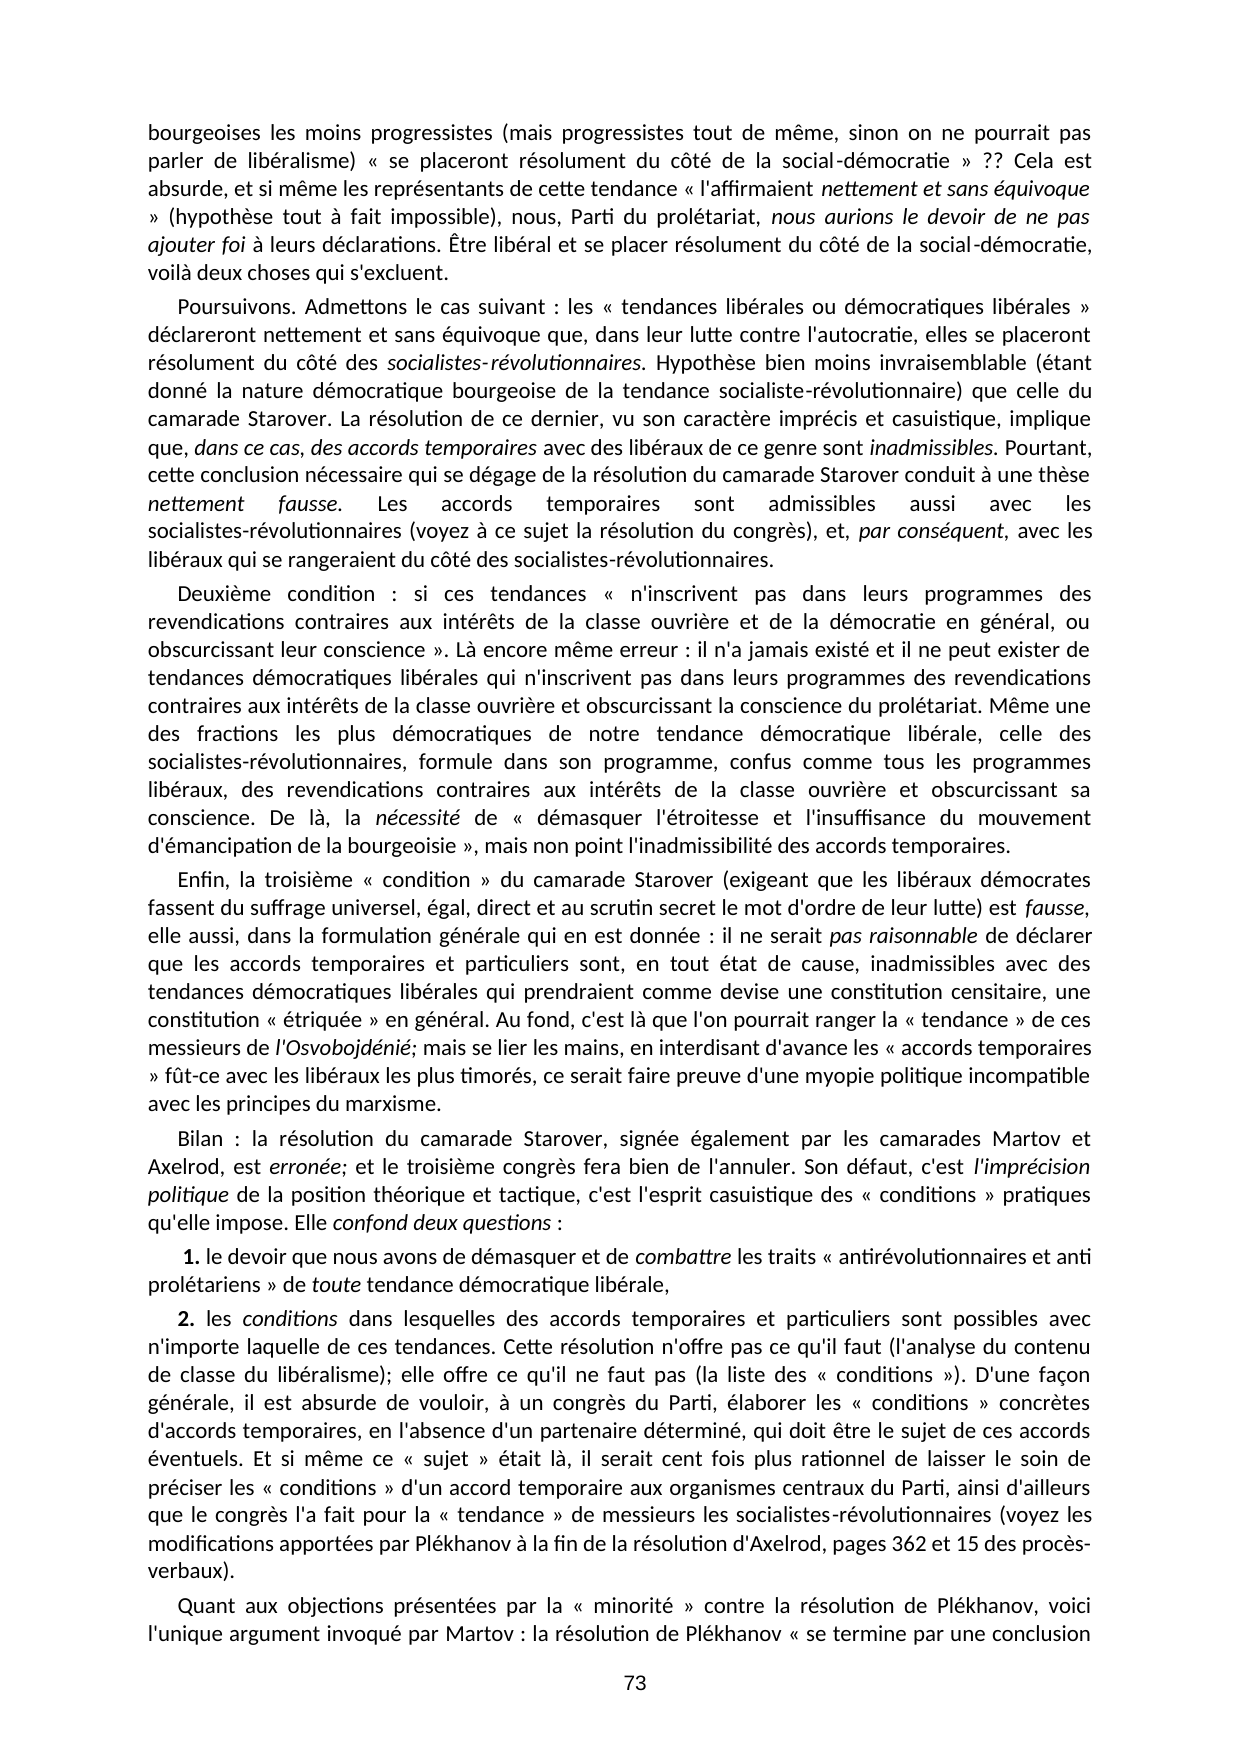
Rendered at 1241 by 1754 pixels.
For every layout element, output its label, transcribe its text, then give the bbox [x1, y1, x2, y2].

text 1. le devoir que nous avons de démasquer et de combattre les traits « antirévolutionnaires et anti prolétariens » de toute tendance démocratique libérale, [148, 1242, 1093, 1298]
text Bilan : la résolution du camarade Starover, signée également par les camarades Martov et Axelrod, est erronée; et le troisième congrès fera bien de l'annuler. Son défaut, c'est l'imprécision politique de la position théorique et tactique, c'est l'esprit casuistique des « conditions » pratiques qu'elle impose. Elle confond deux questions : [148, 1124, 1093, 1236]
text Poursuivons. Admettons le cas suivant : les « tendances libérales ou démocratiques libérales » déclareront nettement et sans équivoque que, dans leur lutte contre l'autocratie, elles se placeront résolument du côté des socialistes‑révolutionnaires. Hypothèse bien moins invraisemblable (étant donné la nature démocratique bourgeoise de la tendance socialiste‑révolutionnaire) que celle du camarade Sta­rover. La résolution de ce dernier, vu son caractère imprécis et casuistique, implique que, dans ce cas, des accords temporaires avec des libéraux de ce genre sont inadmissibles. Pourtant, cette conclusion nécessaire qui se dégage de la résolution du camarade Starover conduit à une thèse nette­ment fausse. Les accords temporaires sont admissibles aussi avec les socialistes‑révolutionnaires (voyez à ce sujet la résolution du congrès), et, par conséquent, avec les libéraux qui se rangeraient du côté des socialistes‑révolutionnaires. [148, 292, 1093, 573]
text Deuxième condition : si ces tendances « n'inscrivent pas dans leurs programmes des revendications contraires aux intérêts de la classe ouvrière et de la démocratie en général, ou obscurcissant leur conscience ». Là encore même erreur : il n'a jamais existé et il ne peut exister de tendances démocratiques libérales qui n'inscrivent pas dans leurs programmes des revendications contraires aux intérêts de la classe ouvrière et obscurcissant la conscience du prolétariat. Même une des fractions les plus démocratiques de notre tendance démocratique libérale, celle des socialistes‑révolutionnaires, formule dans son programme, confus comme tous les programmes libéraux, des revendications contraires aux intérêts de la classe ouvrière et obscurcissant sa conscience. De là, la nécessité de « démasquer l'étroitesse et l'insuffisance du mouvement d'émancipation de la bourgeoisie », mais non point l'inadmissibilité des accords temporaires. [148, 579, 1093, 859]
text bourgeoises les moins progressistes (mais progressistes tout de même, sinon on ne pourrait pas parler de libéralisme) « se placeront résolument du côté de la social‑démocratie » ?? Cela est absurde, et si même les représentants de cette tendance « l'affirmaient nettement et sans équivoque » (hypothèse tout à fait impossible), nous, Parti du prolétariat, nous aurions le devoir de ne pas ajouter foi à leurs déclarations. Être libéral et se placer résolument du côté de la social‑démocratie, voilà deux choses qui s'excluent. [148, 118, 1093, 286]
text 2. les conditions dans lesquelles des accords temporaires et particuliers sont possibles avec n'importe laquelle de ces tendances. Cette résolution n'offre pas ce qu'il faut (l'analyse du contenu de classe du libéralisme); elle offre ce qu'il ne faut pas (la liste des « conditions »). D'une façon générale, il est absurde de vouloir, à un congrès du Parti, élaborer les « conditions » concrètes d'accords temporaires, en l'absence d'un partenaire déterminé, qui doit être le sujet de ces accords éventuels. Et si même ce « sujet » était là, il serait cent fois plus rationnel de laisser le soin de préciser les « conditions » d'un accord temporaire aux organismes centraux du Parti, ainsi d'ailleurs que le congrès l'a fait pour la « tendance » de messieurs les socialistes‑révolutionnaires (voyez les modifications apportées par Plékhanov à la fin de la résolution d'Axelrod, pages 362 et 15 des procès-verbaux). [148, 1304, 1093, 1585]
text Enfin, la troisième « condition » du camarade Starover (exigeant que les libéraux démocrates fassent du suffrage universel, égal, direct et au scrutin secret le mot d'ordre de leur lutte) est fausse, elle aussi, dans la formulation générale qui en est donnée : il ne serait pas raisonnable de déclarer que les accords temporaires et particuliers sont, en tout état de cause, inadmissibles avec des tendances démocratiques libérales qui prendraient comme devise une constitution censitaire, une constitution « étriquée » en général. Au fond, c'est là que l'on pourrait ranger la « tendance » de ces messieurs de l'Osvobojdénié; mais se lier les mains, en interdisant d'avance les « accords temporaires » fût‑ce avec les libéraux les plus timorés, ce serait faire preuve d'une myopie politique incompatible avec les principes du marxisme. [148, 865, 1093, 1118]
text Quant aux objections présentées par la « minorité » contre la résolution de Plékhanov, voici l'unique argument invoqué par Martov : la résolution de Plékhanov « se termine par une conclusion [148, 1591, 1093, 1647]
